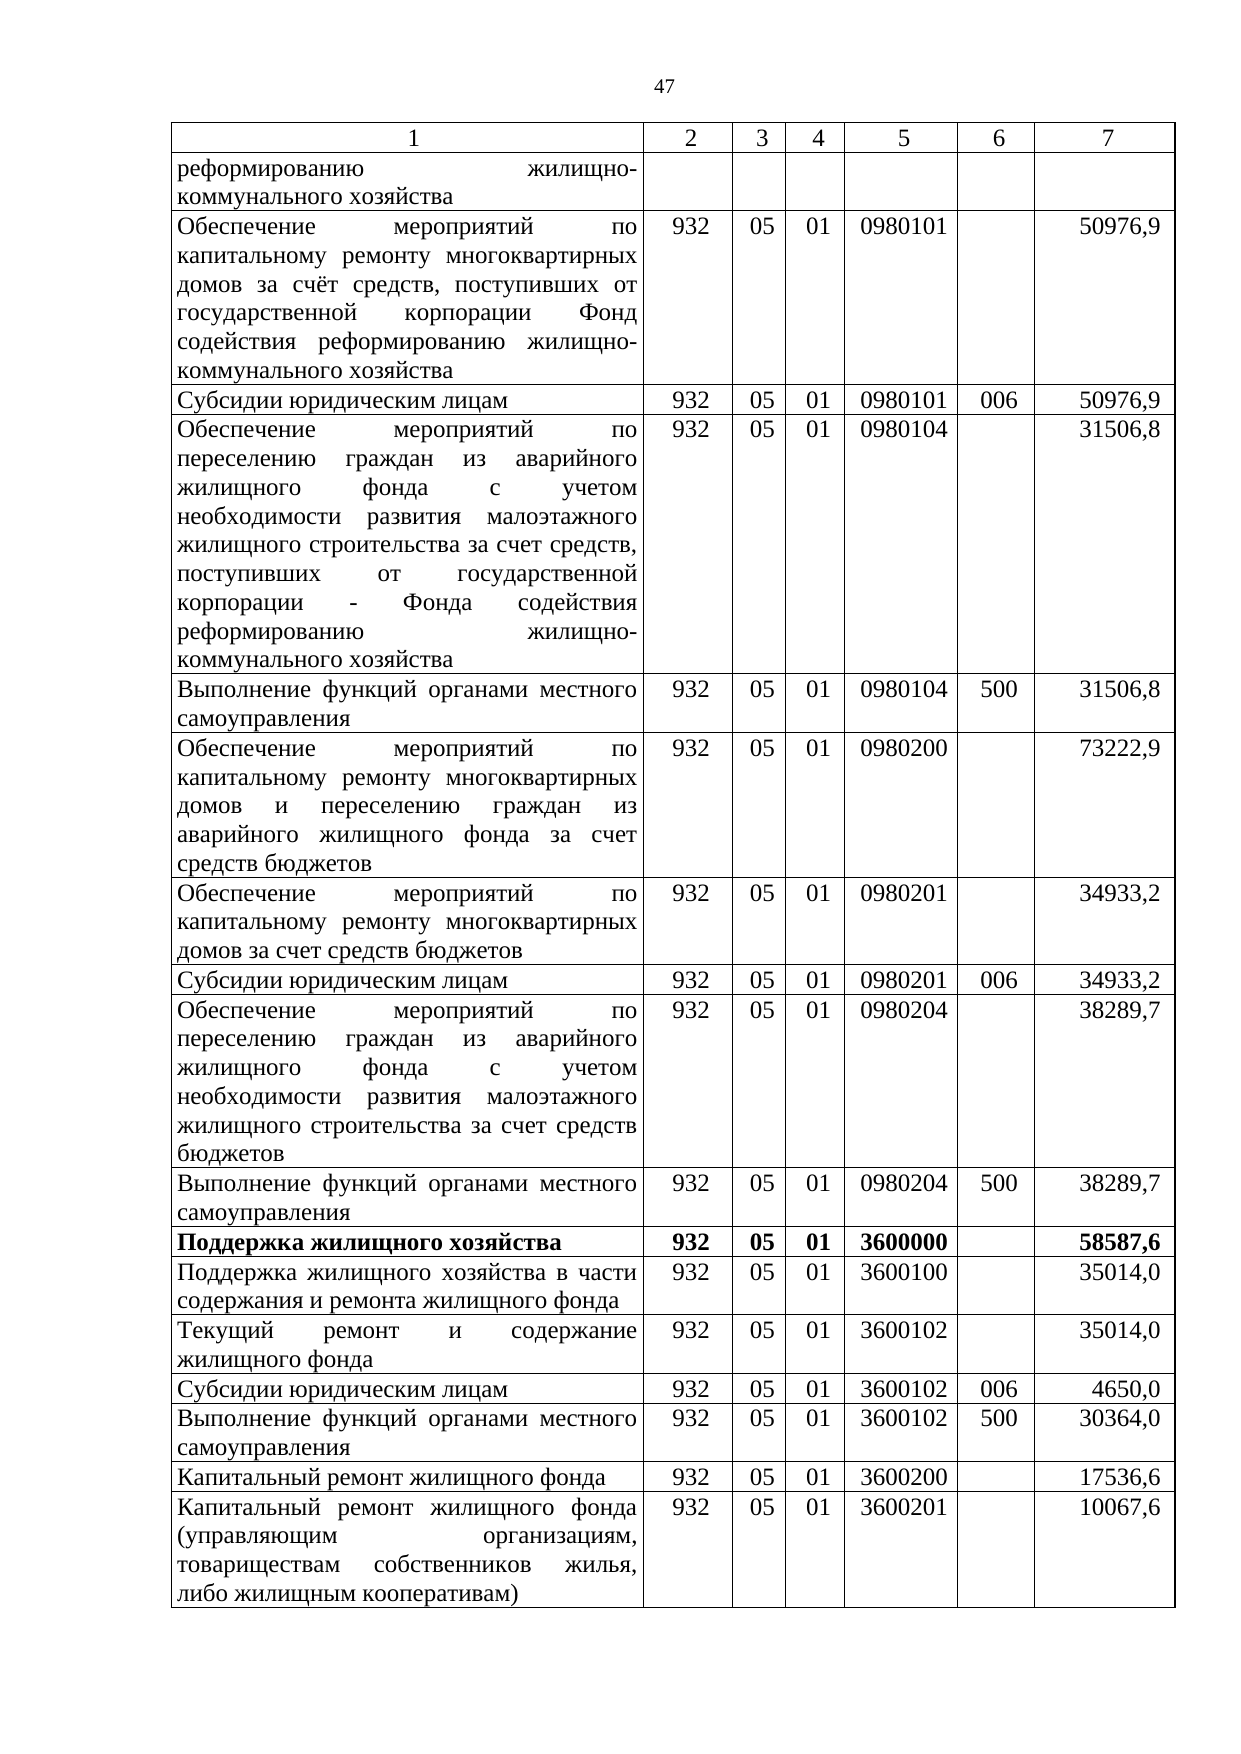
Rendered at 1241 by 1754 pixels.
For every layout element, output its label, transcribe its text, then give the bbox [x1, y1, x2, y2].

table_cell 0980101 [845, 385, 957, 413]
table_cell 38289,7 [1035, 995, 1174, 1167]
table_cell 0980200 [845, 733, 957, 877]
table_cell 932 [644, 415, 732, 673]
table_cell 3600201 [845, 1492, 957, 1607]
table_cell 01 [786, 1168, 844, 1226]
table_cell Обеспечение мероприятий по капитальному ремонту многоквартирных домов и переселению граждан из аварийного жилищного фонда за счет средств бюджетов [172, 733, 643, 877]
table_cell 01 [786, 385, 844, 413]
table_cell 932 [644, 965, 732, 994]
table_cell 932 [644, 995, 732, 1167]
table_cell 006 [958, 965, 1034, 994]
table_cell Поддержка жилищного хозяйства в части содержания и ремонта жилищного фонда [172, 1257, 643, 1314]
table_cell [1176, 1256, 1212, 1314]
table_header 7 [1035, 123, 1174, 152]
table_cell Капитальный ремонт жилищного фонда (управляющим организациям, товариществам собственников жилья, либо жилищным кооперативам) [172, 1492, 643, 1607]
table_cell 05 [733, 1404, 785, 1461]
table_cell [1035, 153, 1174, 210]
table_cell [958, 733, 1034, 877]
table_cell 932 [644, 385, 732, 413]
table_cell 932 [644, 1374, 732, 1402]
table_cell 4650,0 [1035, 1374, 1174, 1402]
table_cell 05 [733, 733, 785, 877]
table_cell 932 [644, 1315, 732, 1373]
table_cell 31506,8 [1035, 674, 1174, 732]
table_cell 34933,2 [1035, 965, 1174, 994]
table_cell [1176, 1314, 1212, 1373]
table_cell 05 [733, 1374, 785, 1402]
table_cell 3600200 [845, 1462, 957, 1491]
table_cell 01 [786, 415, 844, 673]
table_cell [958, 415, 1034, 673]
table_cell 932 [644, 674, 732, 732]
table_cell [1176, 994, 1212, 1167]
table_cell 05 [733, 415, 785, 673]
table_cell 05 [733, 1227, 785, 1256]
table_cell [1176, 414, 1212, 673]
table_header 5 [845, 123, 957, 152]
table_header 3 [733, 123, 785, 152]
table_cell [1176, 964, 1212, 994]
table_cell 05 [733, 965, 785, 994]
table_cell 05 [733, 1257, 785, 1314]
table_cell [786, 153, 844, 210]
table_header 4 [786, 123, 844, 152]
table_cell 3600102 [845, 1374, 957, 1402]
table_cell 35014,0 [1035, 1257, 1174, 1314]
table_cell 932 [644, 878, 732, 964]
table_cell 932 [644, 1462, 732, 1491]
table_cell 01 [786, 965, 844, 994]
table_cell [1176, 1461, 1212, 1491]
table_cell 01 [786, 1227, 844, 1256]
table_cell [1176, 1373, 1212, 1402]
table_cell 932 [644, 1404, 732, 1461]
table_header 1 [172, 123, 643, 152]
table_cell Обеспечение мероприятий по переселению граждан из аварийного жилищного фонда с учетом необходимости развития малоэтажного жилищного строительства за счет средств бюджетов [172, 995, 643, 1167]
table_cell 500 [958, 1168, 1034, 1226]
table_cell 01 [786, 674, 844, 732]
table_cell 01 [786, 995, 844, 1167]
table_cell [958, 1462, 1034, 1491]
table_cell 932 [644, 1168, 732, 1226]
table_cell 73222,9 [1035, 733, 1174, 877]
table_cell Выполнение функций органами местного самоуправления [172, 674, 643, 732]
table_cell [958, 878, 1034, 964]
table_cell [845, 153, 957, 210]
table_cell 05 [733, 385, 785, 413]
table_cell 38289,7 [1035, 1168, 1174, 1226]
table_cell 932 [644, 1227, 732, 1256]
table_cell [958, 1257, 1034, 1314]
table_cell 05 [733, 995, 785, 1167]
table_cell [644, 153, 732, 210]
table_cell 05 [733, 674, 785, 732]
table_cell 0980204 [845, 1168, 957, 1226]
table_cell 01 [786, 1257, 844, 1314]
table_cell 01 [786, 1315, 844, 1373]
table_cell 05 [733, 211, 785, 384]
table_header 2 [644, 123, 732, 152]
table_cell 3600102 [845, 1315, 957, 1373]
table_cell [958, 1492, 1034, 1607]
table_cell [1176, 673, 1212, 732]
table_cell 05 [733, 1492, 785, 1607]
table_cell 500 [958, 674, 1034, 732]
table_cell [958, 1227, 1034, 1256]
table_cell [1176, 384, 1212, 413]
table_cell Субсидии юридическим лицам [172, 965, 643, 994]
table_cell Выполнение функций органами местного самоуправления [172, 1168, 643, 1226]
table_cell 932 [644, 733, 732, 877]
table_cell Субсидии юридическим лицам [172, 385, 643, 413]
table_cell [958, 211, 1034, 384]
table_cell 0980101 [845, 211, 957, 384]
table_cell 34933,2 [1035, 878, 1174, 964]
table_cell [1176, 1403, 1212, 1461]
table_cell Текущий ремонт и содержание жилищного фонда [172, 1315, 643, 1373]
table_cell 3600000 [845, 1227, 957, 1256]
table_cell [958, 153, 1034, 210]
table_cell 35014,0 [1035, 1315, 1174, 1373]
table_cell [1176, 152, 1212, 210]
table_cell [1176, 732, 1212, 877]
table_cell Поддержка жилищного хозяйства [172, 1227, 643, 1256]
table_cell 01 [786, 1374, 844, 1402]
table_cell реформированию жилищно-коммунального хозяйства [172, 153, 643, 210]
table_cell Субсидии юридическим лицам [172, 1374, 643, 1402]
table_cell 0980104 [845, 415, 957, 673]
table_cell 05 [733, 1315, 785, 1373]
table_cell 58587,6 [1035, 1227, 1174, 1256]
table_cell 50976,9 [1035, 211, 1174, 384]
table_cell 932 [644, 1492, 732, 1607]
table_cell 05 [733, 1168, 785, 1226]
table_cell Обеспечение мероприятий по капитальному ремонту многоквартирных домов за счёт средств, поступивших от государственной корпорации Фонд содействия реформированию жилищно-коммунального хозяйства [172, 211, 643, 384]
table_cell [1176, 877, 1212, 964]
table_cell Обеспечение мероприятий по капитальному ремонту многоквартирных домов за счет средств бюджетов [172, 878, 643, 964]
table_cell 01 [786, 1462, 844, 1491]
table_cell 006 [958, 1374, 1034, 1402]
table_cell Обеспечение мероприятий по переселению граждан из аварийного жилищного фонда с учетом необходимости развития малоэтажного жилищного строительства за счет средств, поступивших от государственной корпорации - Фонда содействия реформированию жилищно-коммунального хозяйства [172, 415, 643, 673]
table_cell 0980201 [845, 878, 957, 964]
table_cell 01 [786, 1492, 844, 1607]
table_cell 3600102 [845, 1404, 957, 1461]
table_cell 932 [644, 211, 732, 384]
table_cell 006 [958, 385, 1034, 413]
table_cell [1176, 210, 1212, 384]
table_header 6 [958, 123, 1034, 152]
table_cell [958, 1315, 1034, 1373]
table_cell Выполнение функций органами местного самоуправления [172, 1404, 643, 1461]
table_cell 10067,6 [1035, 1492, 1174, 1607]
table_cell 01 [786, 733, 844, 877]
table_cell 01 [786, 878, 844, 964]
table_cell 17536,6 [1035, 1462, 1174, 1491]
table_cell 31506,8 [1035, 415, 1174, 673]
table_cell [1176, 1491, 1212, 1607]
table_cell 05 [733, 878, 785, 964]
table_cell [1176, 1167, 1212, 1226]
table_cell 0980201 [845, 965, 957, 994]
table_cell 3600100 [845, 1257, 957, 1314]
table_cell Капитальный ремонт жилищного фонда [172, 1462, 643, 1491]
table_cell 01 [786, 1404, 844, 1461]
table_cell [1176, 1226, 1212, 1256]
table_cell 932 [644, 1257, 732, 1314]
table_cell 500 [958, 1404, 1034, 1461]
table_cell 01 [786, 211, 844, 384]
table_cell [733, 153, 785, 210]
table_cell 30364,0 [1035, 1404, 1174, 1461]
table_cell 50976,9 [1035, 385, 1174, 413]
table_cell 05 [733, 1462, 785, 1491]
table_cell [958, 995, 1034, 1167]
table_cell 0980104 [845, 674, 957, 732]
table_cell 0980204 [845, 995, 957, 1167]
table_header [1176, 122, 1212, 152]
